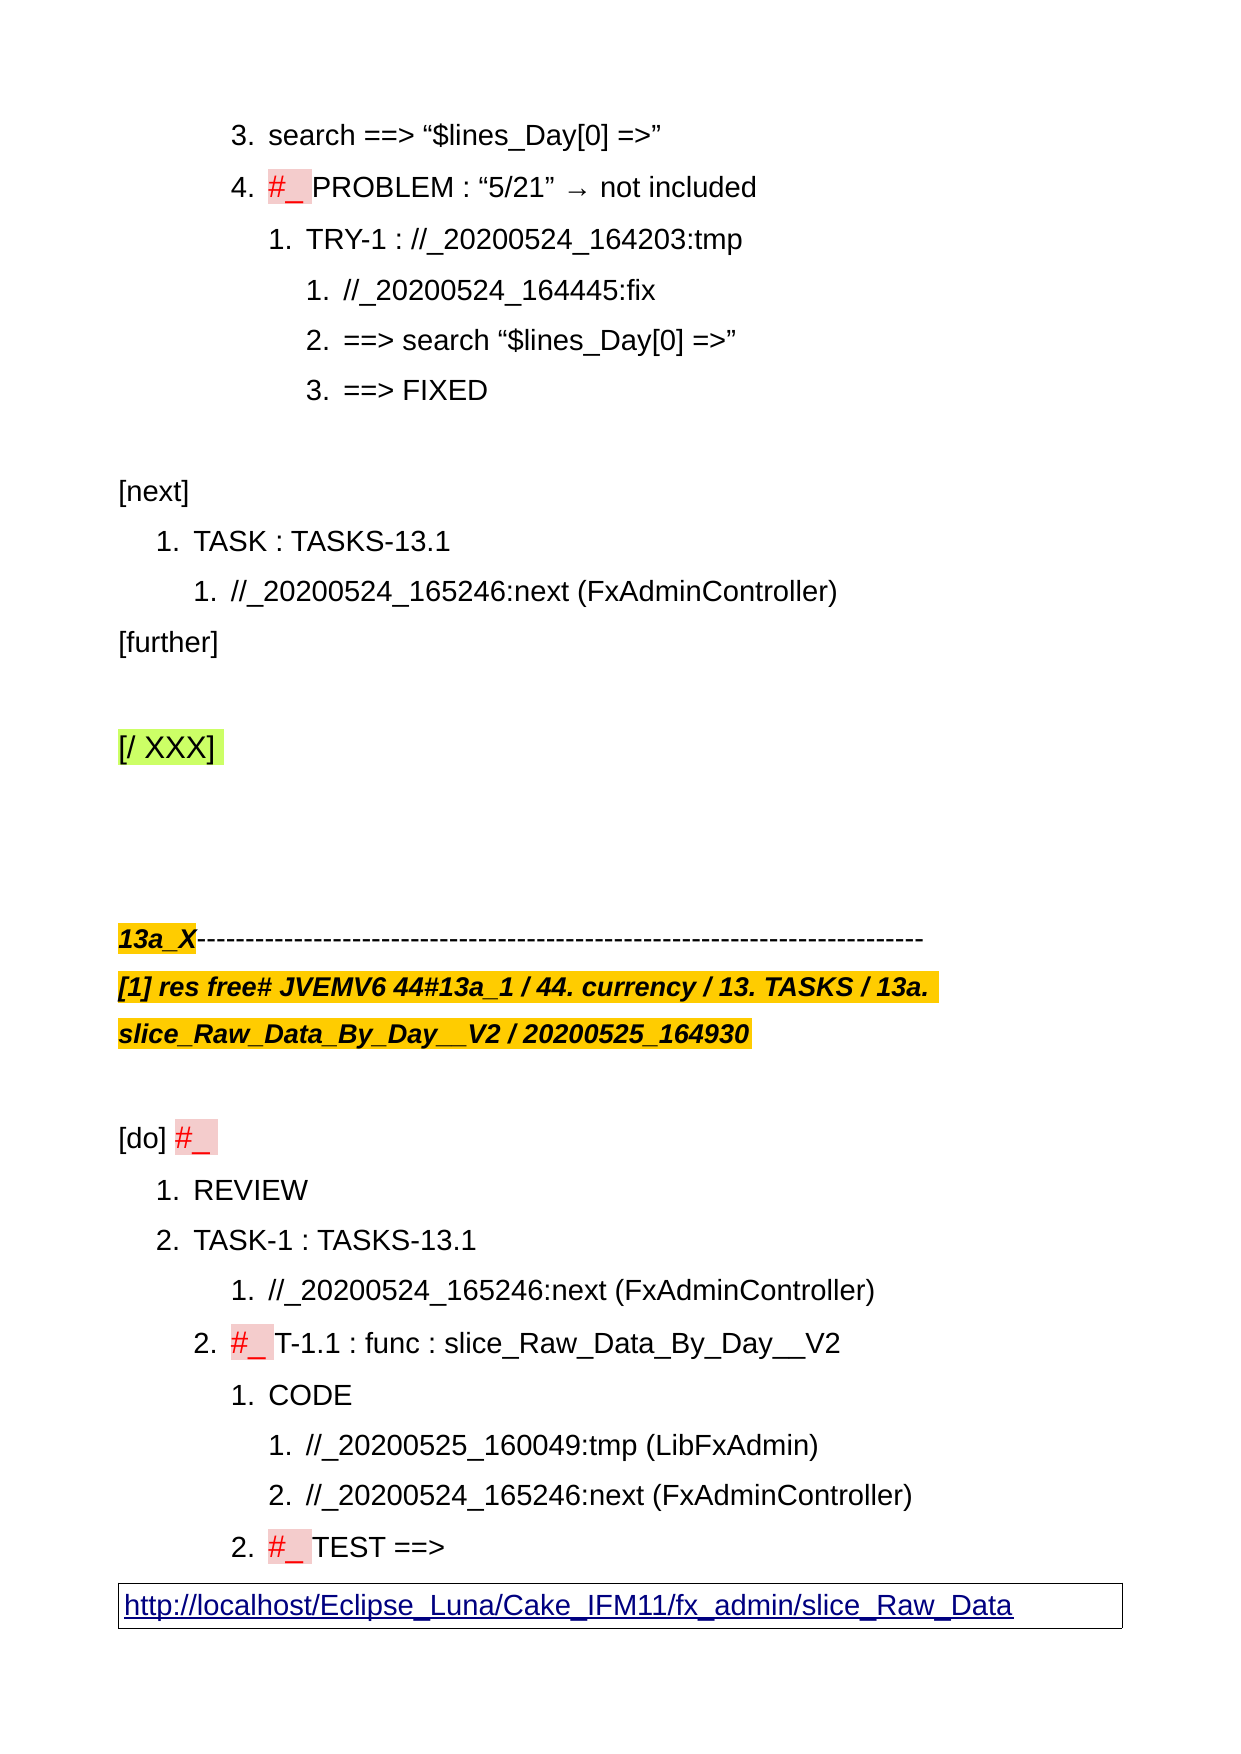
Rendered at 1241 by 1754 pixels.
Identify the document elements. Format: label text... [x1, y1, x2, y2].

list REVIEW [156, 1173, 1122, 1206]
list ==> FIXED [306, 373, 1122, 407]
list //_20200524_165246:next (FxAdminController) [268, 1478, 1122, 1512]
list TASK-1 : TASKS-13.1 [156, 1223, 1122, 1257]
list search ==> “$lines_Day[0] =>” [231, 118, 1122, 152]
list TRY-1 : //_20200524_164203:tmp [268, 222, 1122, 256]
list #_ TEST ==> [231, 1528, 1122, 1564]
list TASK : TASKS-13.1 [156, 524, 1122, 558]
list ==> search “$lines_Day[0] =>” [306, 323, 1122, 356]
list #_ T-1.1 : func : slice_Raw_Data_By_Day__V2 [193, 1324, 1122, 1360]
list #_ PROBLEM : “5/21” → not included [231, 168, 1122, 204]
table_header http://localhost/Eclipse_Luna/Cake_IFM11/fx_admin/slice_Raw_Data [119, 1584, 1122, 1627]
list //_20200525_160049:tmp (LibFxAdmin) [268, 1428, 1122, 1461]
text [1] res free# JVEMV6 44#13a_1 / 44. currency / 13. TASKS / 13a. slice_Raw_Data_By_Day__V2 / 20200525_164930 [118, 971, 1122, 1049]
list CODE [231, 1378, 1122, 1411]
text 13a_X--------------------------------------------------------------------------- [118, 921, 1122, 954]
list //_20200524_165246:next (FxAdminController) [193, 574, 1122, 608]
text [further] [118, 625, 1122, 658]
text [next] [118, 474, 1122, 507]
list //_20200524_165246:next (FxAdminController) [231, 1273, 1122, 1307]
text [/ XXX] [118, 675, 1122, 765]
list //_20200524_164445:fix [306, 273, 1122, 306]
text [do] #_ [118, 1119, 1122, 1155]
